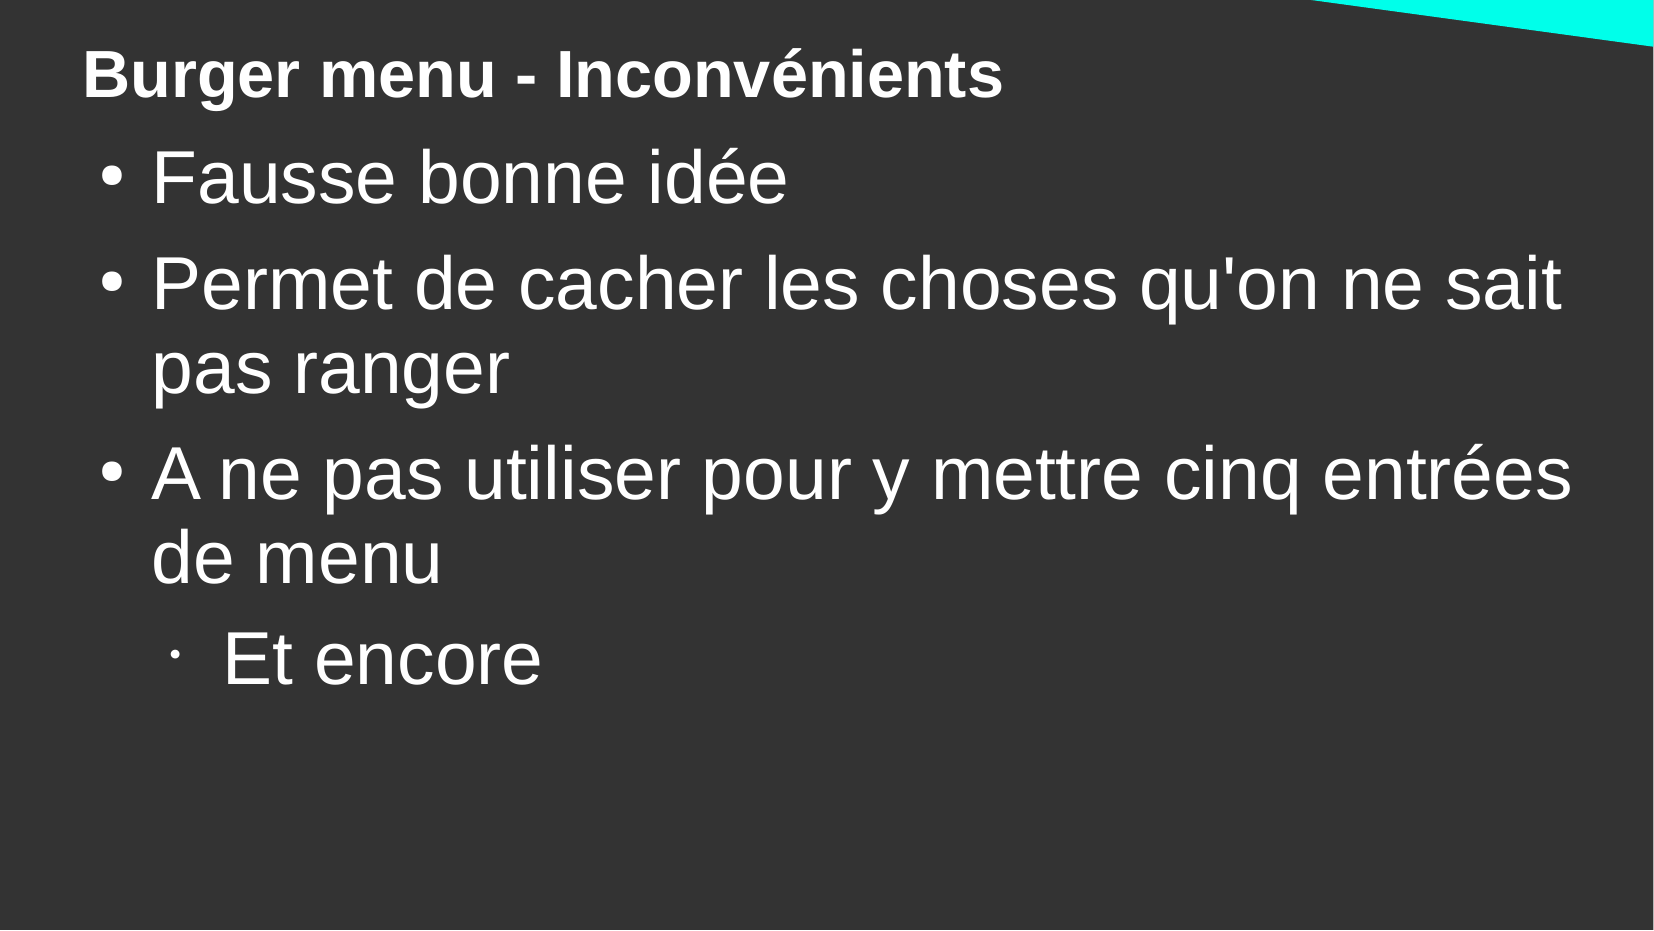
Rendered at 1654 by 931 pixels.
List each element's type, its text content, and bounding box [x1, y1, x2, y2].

text_box [1311, 0, 1654, 47]
title Burger menu - Inconvénients [82, 37, 1571, 114]
list Fausse bonne idée Permet de cacher les choses qu'on ne sait pas ranger A ne pas utiliser pour y mettre cinq entrées de menu Et encore [80, 135, 1620, 709]
